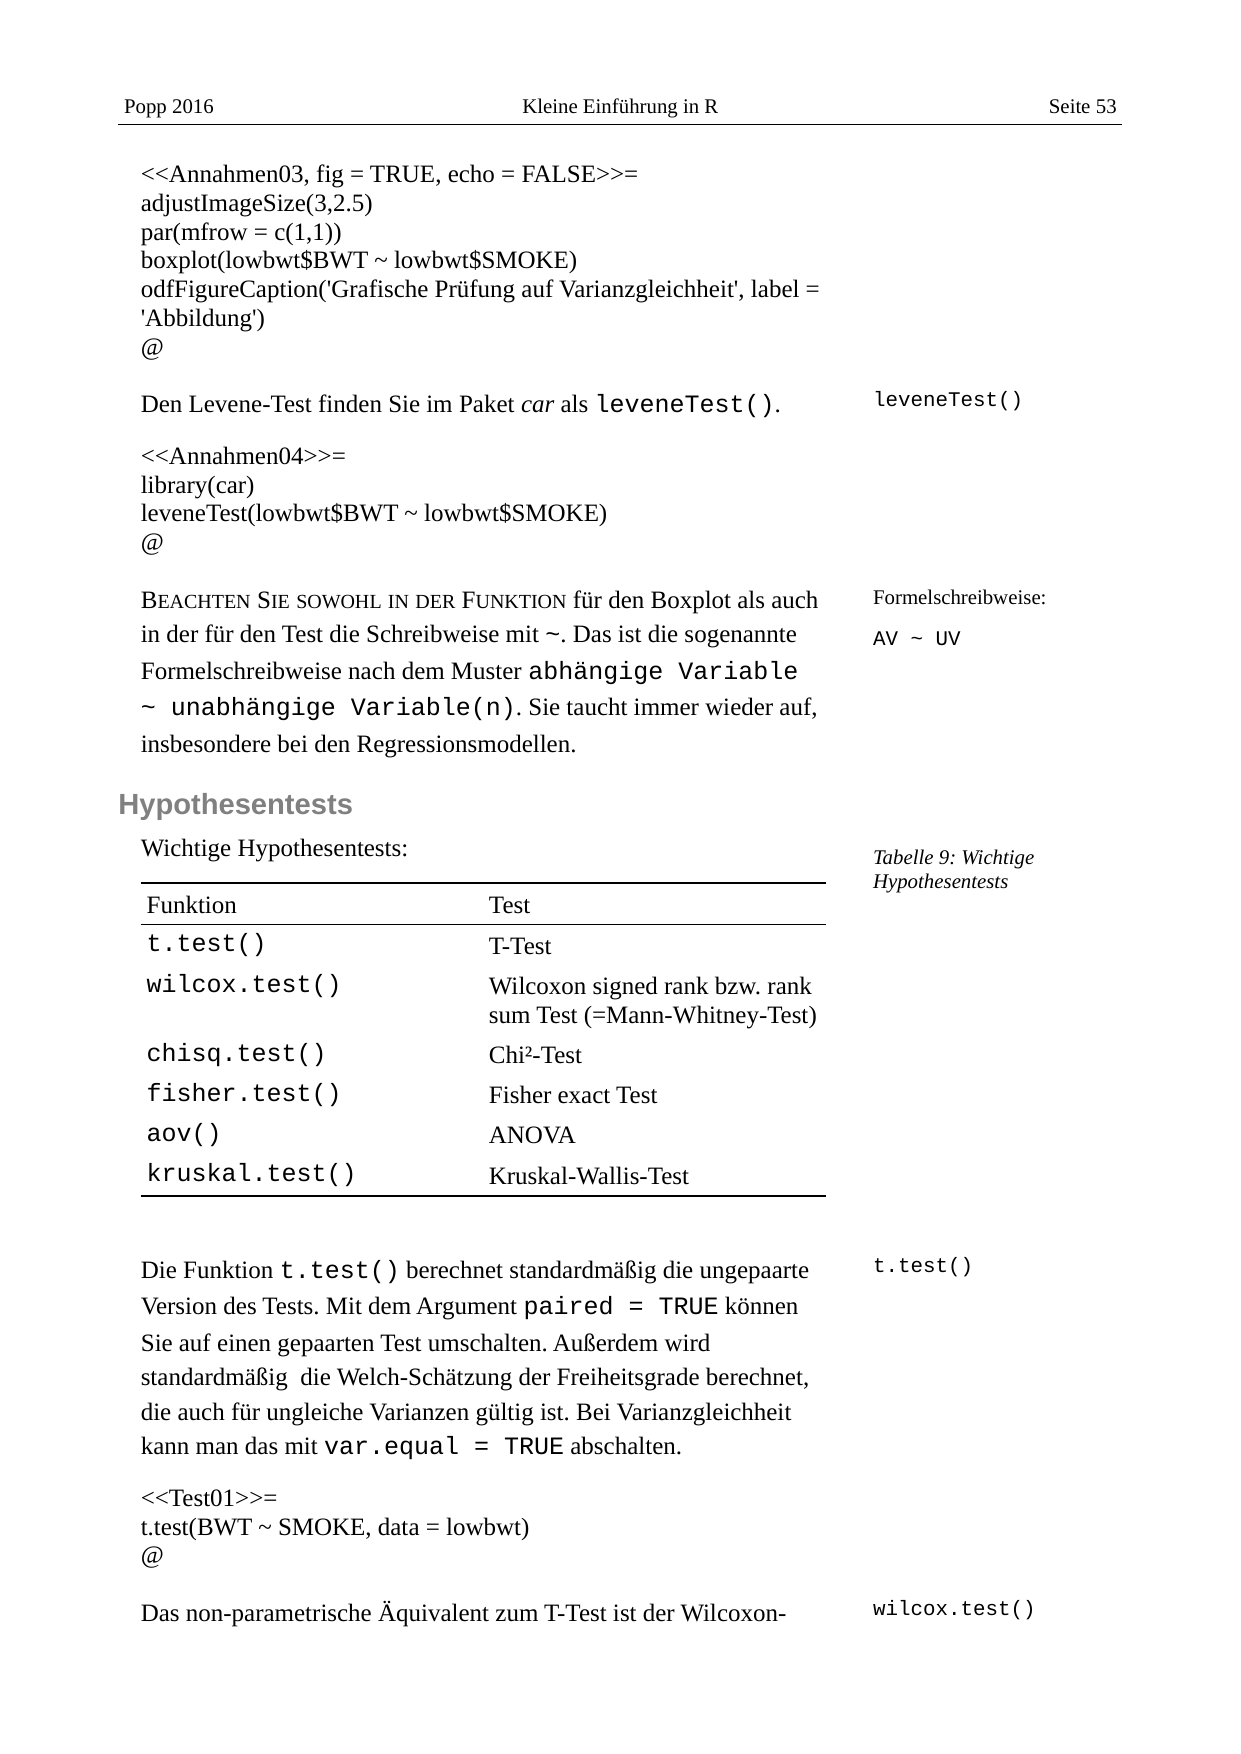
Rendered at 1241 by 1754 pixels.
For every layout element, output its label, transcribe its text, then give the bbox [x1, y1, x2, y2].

table_cell chisq.test() [141, 1034, 483, 1074]
table_header Wichtige Hypothesentests: [141, 833, 855, 1255]
table_cell leveneTest() [855, 389, 1123, 585]
table_cell t.test() [855, 1255, 1123, 1598]
table_header Test [483, 884, 826, 924]
table_cell T-Test [483, 925, 826, 965]
subtitle Hypothesentests [118, 787, 1122, 820]
table_cell Beachten Sie sowohl in der Funktion für den Boxplot als auch in der für den Test die Schreibweise mit ~. Das ist die sogenannte Formelschreibweise nach dem Muster abhängige Variable ~ unabhängige Variable(n). Sie taucht immer wieder auf, insbesondere bei den Regressionsmodellen. [141, 585, 855, 772]
table_cell wilcox.test() [855, 1598, 1123, 1636]
table_cell <<Annahmen03, fig = TRUE, echo = FALSE>>= adjustImageSize(3,2.5) par(mfrow = c(1,1)) boxplot(lowbwt$BWT ~ lowbwt$SMOKE) odfFigureCaption('Grafische Prüfung auf Varianzgleichheit', label = 'Abbildung') @ [141, 159, 855, 389]
table_cell Kruskal-Wallis-Test [483, 1155, 826, 1195]
table_cell Fisher exact Test [483, 1075, 826, 1115]
table_cell wilcox.test() [141, 965, 483, 1034]
table_cell t.test() [141, 925, 483, 965]
table_cell Den Levene-Test finden Sie im Paket car als leveneTest(). <<Annahmen04>>= library(car) leveneTest(lowbwt$BWT ~ lowbwt$SMOKE) @ [141, 389, 855, 585]
table_cell Die Funktion t.test() berechnet standardmäßig die ungepaarte Version des Tests. Mit dem Argument paired = TRUE können Sie auf einen gepaarten Test umschalten. Außerdem wird standardmäßig die Welch-Schätzung der Freiheitsgrade berechnet, die auch für ungleiche Varianzen gültig ist. Bei Varianzgleichheit kann man das mit var.equal = TRUE abschalten. <<Test01>>= t.test(BWT ~ SMOKE, data = lowbwt) @ [141, 1255, 855, 1598]
table_header Tabelle 9: Wichtige Hypothesentests [855, 833, 1123, 1255]
table_cell Das non-parametrische Äquivalent zum T-Test ist der Wilcoxon- [141, 1598, 855, 1636]
table_cell Formelschreibweise: AV ~ UV [855, 585, 1123, 772]
table_cell kruskal.test() [141, 1155, 483, 1195]
table_header Funktion [141, 884, 483, 924]
table_cell aov() [141, 1115, 483, 1155]
table_cell [855, 159, 1123, 389]
table_cell ANOVA [483, 1115, 826, 1155]
table_cell fisher.test() [141, 1075, 483, 1115]
table_cell Wilcoxon signed rank bzw. rank sum Test (=Mann-Whitney-Test) [483, 965, 826, 1034]
table_cell Chi²-Test [483, 1034, 826, 1074]
